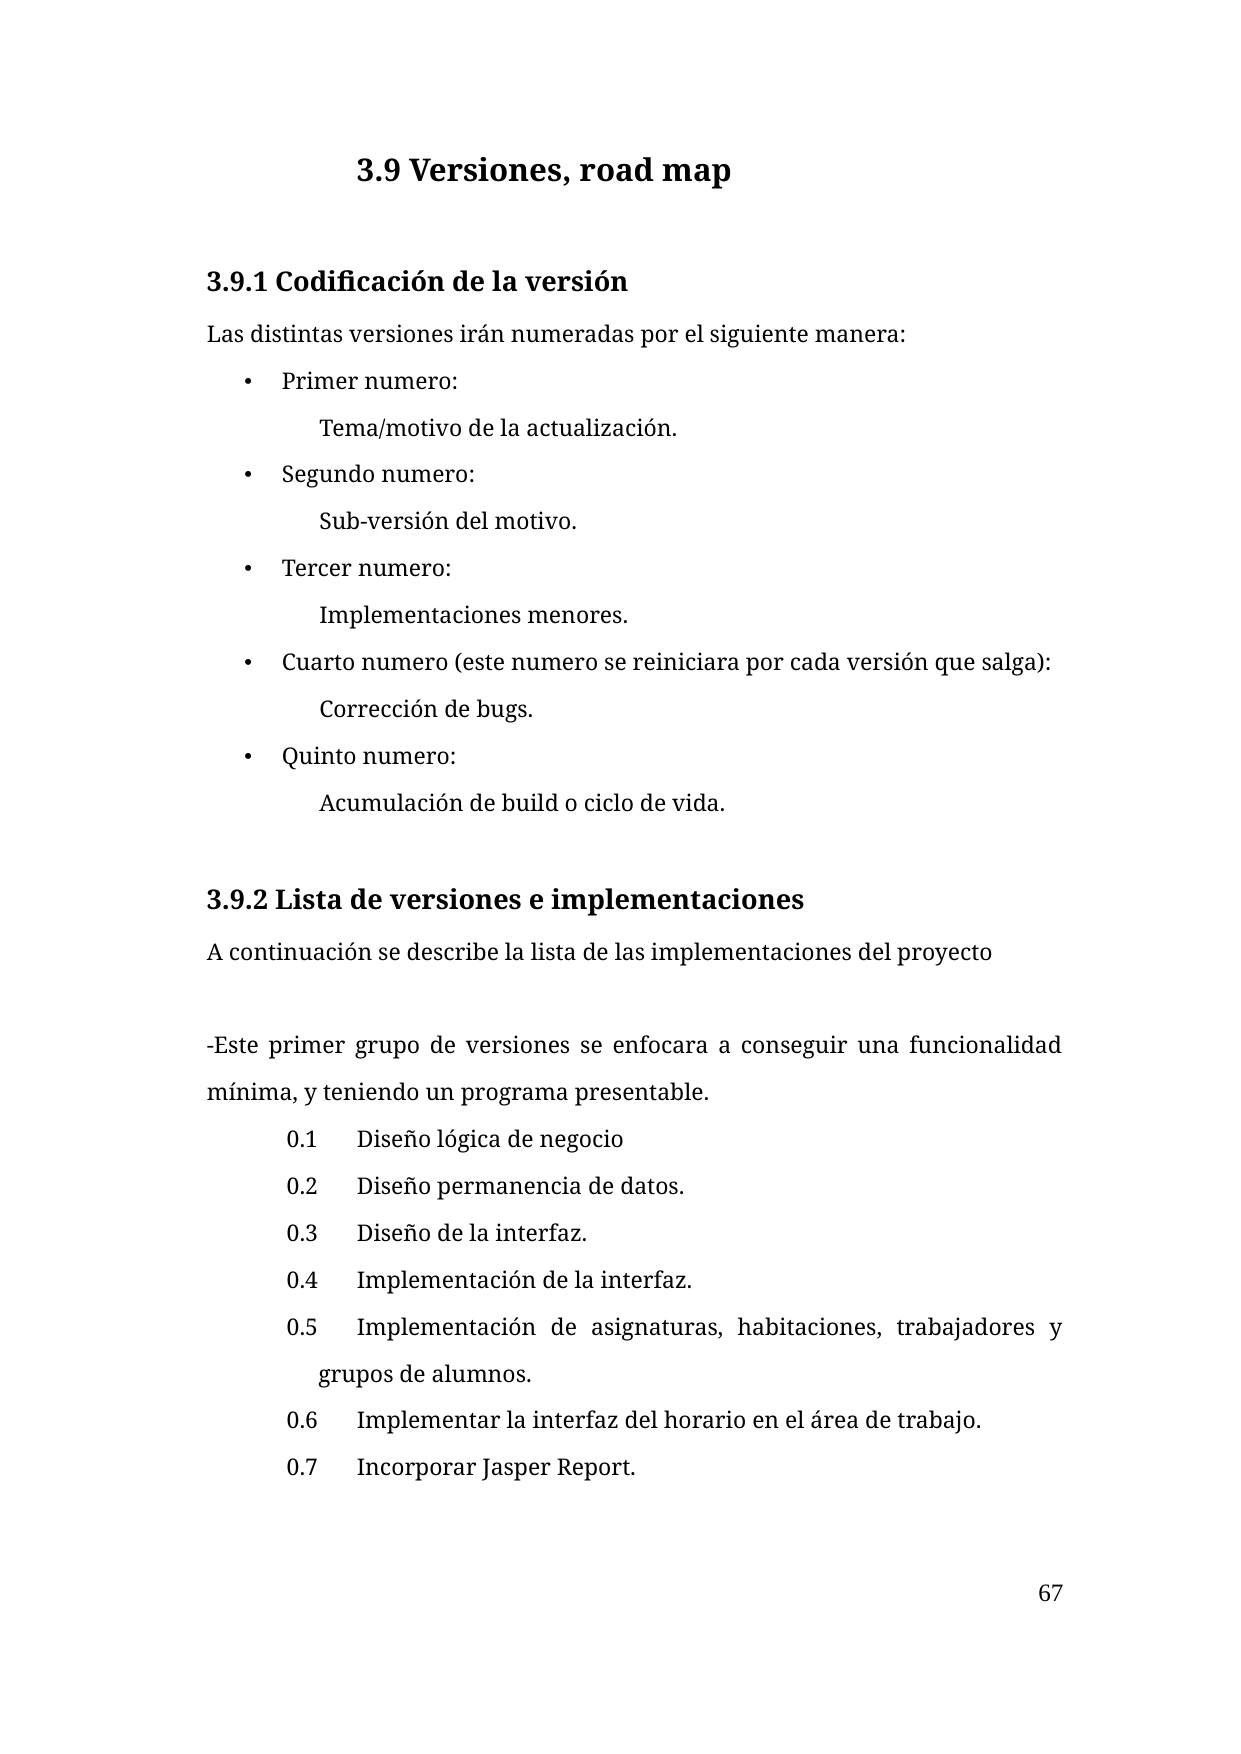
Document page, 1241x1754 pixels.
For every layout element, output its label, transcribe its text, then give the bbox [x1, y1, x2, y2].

list Tercer numero: [244, 552, 1063, 583]
list Diseño permanencia de datos. [281, 1170, 1063, 1201]
text A continuación se describe la lista de las implementaciones del proyecto [207, 936, 1063, 967]
list Diseño de la interfaz. [281, 1217, 1063, 1248]
text Las distintas versiones irán numeradas por el siguiente manera: [207, 318, 1063, 349]
list Cuarto numero (este numero se reiniciara por cada versión que salga): [244, 646, 1063, 677]
list Quinto numero: [244, 740, 1063, 771]
list Acumulación de build o ciclo de vida. [282, 787, 1063, 818]
list Diseño lógica de negocio [281, 1123, 1063, 1154]
list Implementaciones menores. [282, 599, 1063, 630]
list Implementación de asignaturas, habitaciones, trabajadores y grupos de alumnos. [281, 1311, 1063, 1389]
list Incorporar Jasper Report. [281, 1451, 1063, 1482]
text 3.9.2 Lista de versiones e implementaciones [207, 880, 1063, 917]
text 3.9 Versiones, road map [207, 148, 1063, 190]
list Implementar la interfaz del horario en el área de trabajo. [281, 1404, 1063, 1436]
list Implementación de la interfaz. [281, 1264, 1063, 1295]
list Segundo numero: [244, 458, 1063, 490]
list Tema/motivo de la actualización. [282, 412, 1063, 443]
list Corrección de bugs. [282, 693, 1063, 724]
list Sub-versión del motivo. [282, 505, 1063, 537]
text 3.9.1 Codificación de la versión [207, 262, 1063, 299]
text -Este primer grupo de versiones se enfocara a conseguir una funcionalidad mínima, y teniendo un programa presentable. [207, 1029, 1063, 1107]
list Primer numero: [244, 365, 1063, 396]
